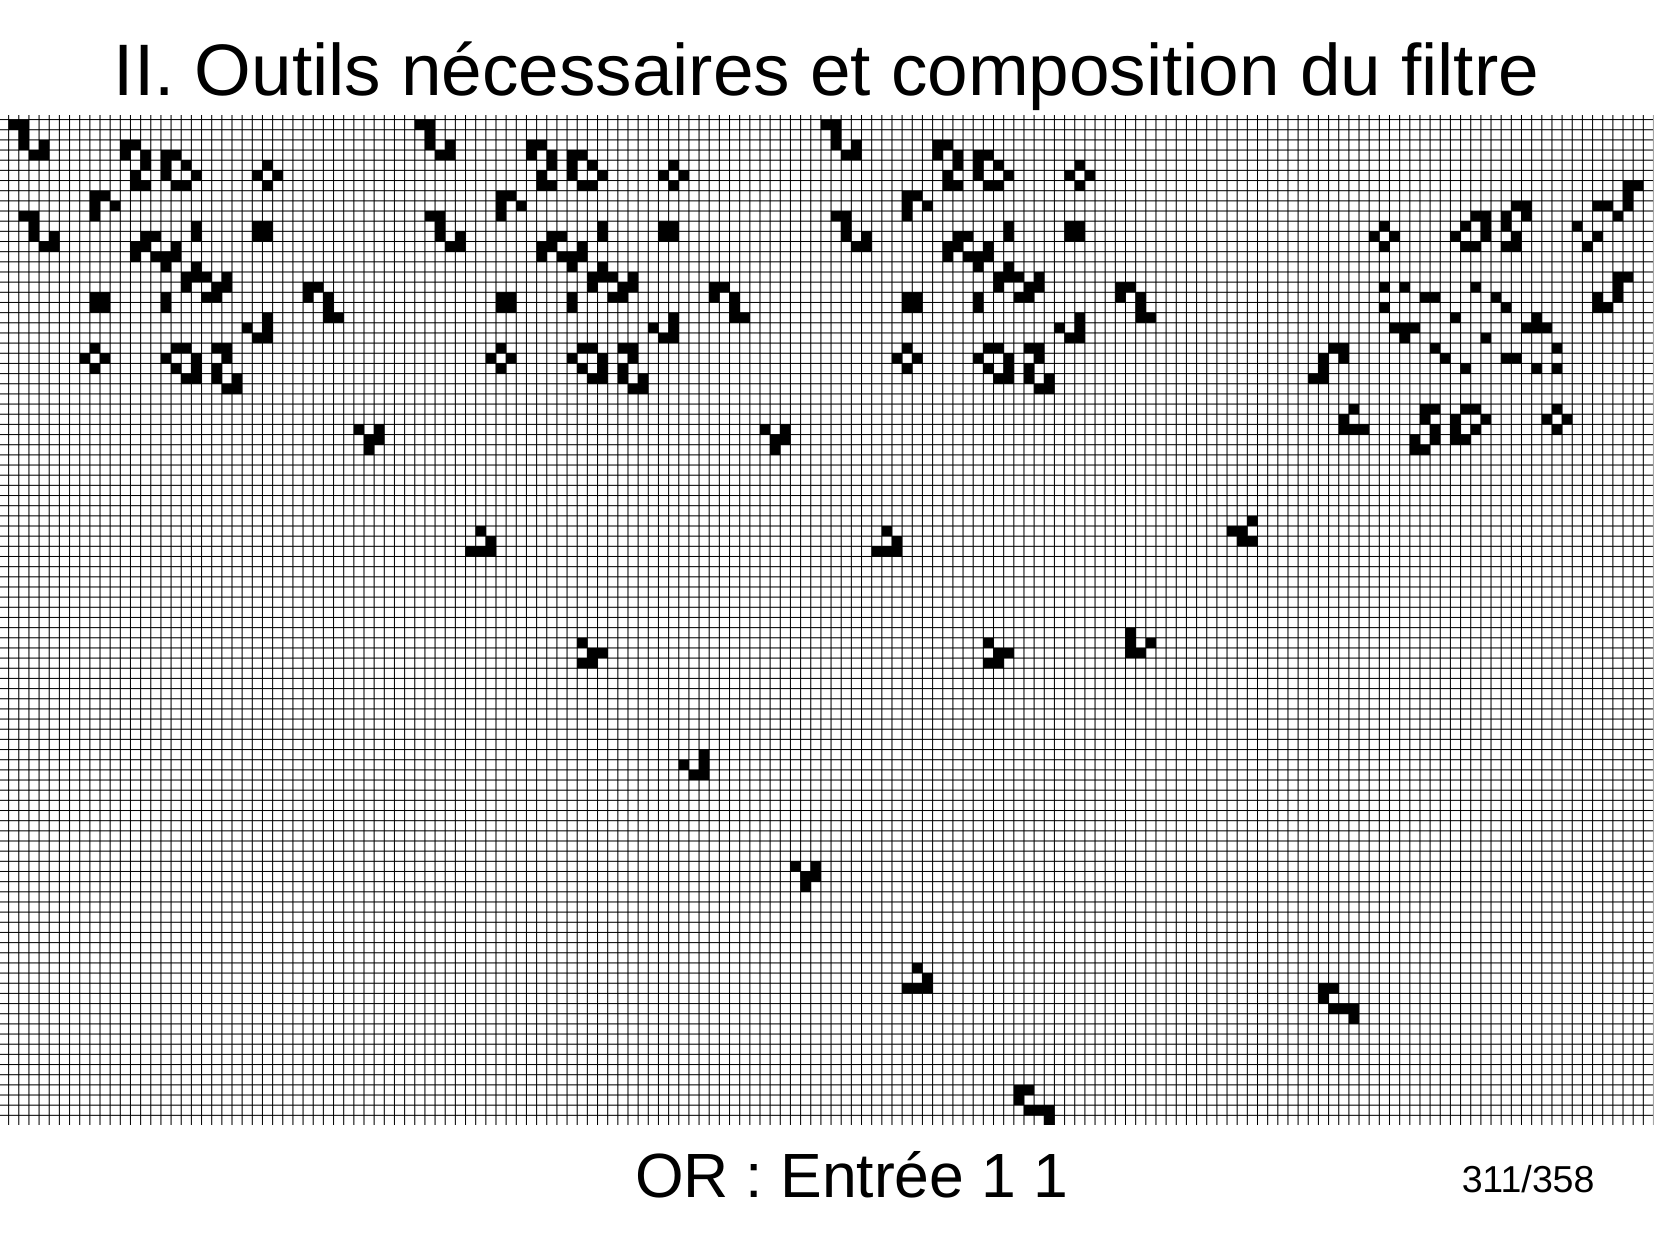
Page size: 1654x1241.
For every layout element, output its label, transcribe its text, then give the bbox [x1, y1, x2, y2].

title II. Outils nécessaires et composition du filtre [82, 0, 1572, 174]
text_box OR : Entrée 1 1 [620, 1133, 1084, 1219]
text_box <number>/358 [1447, 1151, 1654, 1209]
picture [0, 115, 1654, 1125]
